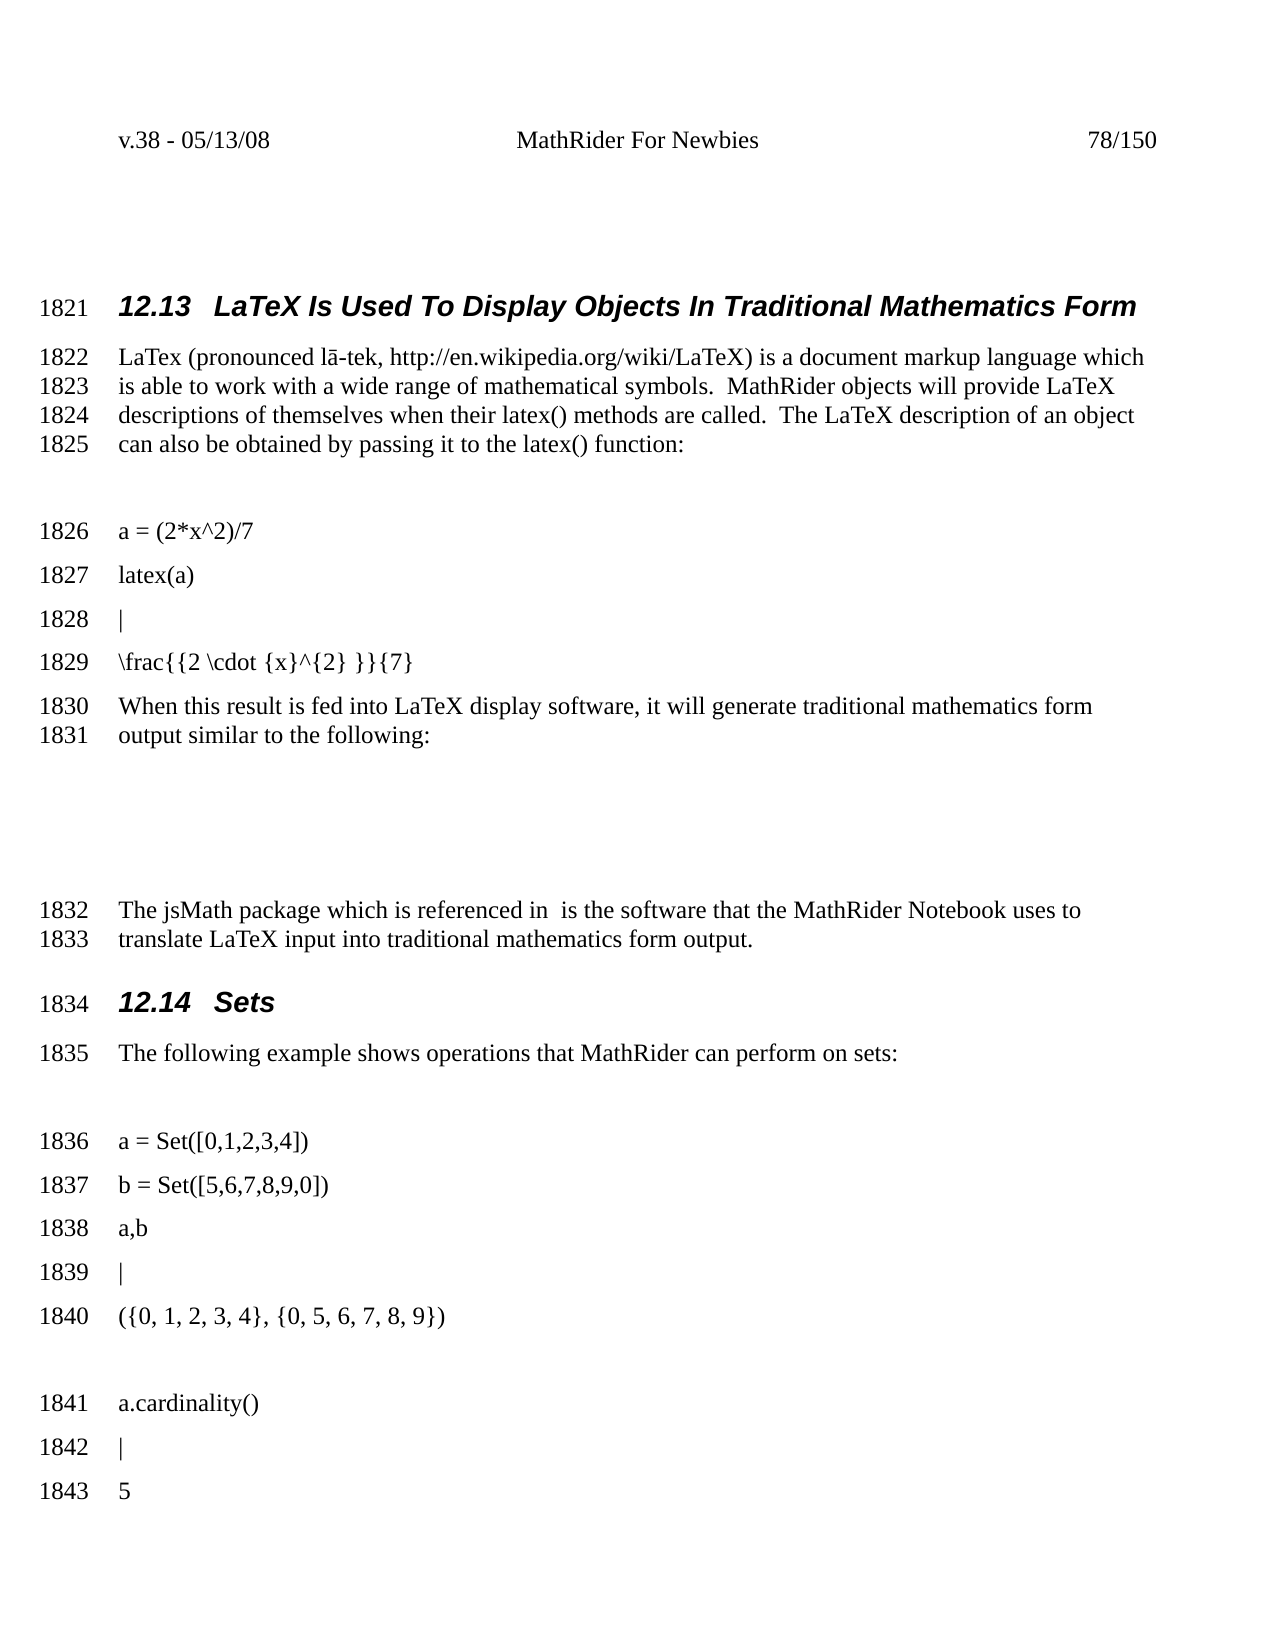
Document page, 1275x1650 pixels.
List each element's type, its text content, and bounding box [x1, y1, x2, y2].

text | [118, 1257, 1157, 1286]
text a = (2*x^2)/7 [118, 516, 1157, 545]
subtitle Sets [118, 985, 1157, 1018]
text a.cardinality() [118, 1388, 1157, 1417]
text a,b [118, 1213, 1157, 1242]
text b = Set([5,6,7,8,9,0]) [118, 1170, 1157, 1198]
text LaTex (pronounced lā-tek, http://en.wikipedia.org/wiki/LaTeX) is a document markup language which is able to work with a wide range of mathematical symbols. MathRider objects will provide LaTeX descriptions of themselves when their latex() methods are called. The LaTeX description of an object can also be obtained by passing it to the latex() function: [118, 342, 1157, 457]
subtitle LaTeX Is Used To Display Objects In Traditional Mathematics Form [118, 289, 1157, 322]
text ({0, 1, 2, 3, 4}, {0, 5, 6, 7, 8, 9}) [118, 1301, 1157, 1330]
text | [118, 1432, 1157, 1461]
text When this result is fed into LaTeX display software, it will generate traditional mathematics form output similar to the following: [118, 691, 1157, 749]
text The following example shows operations that MathRider can perform on sets: [118, 1038, 1157, 1067]
text latex(a) [118, 560, 1157, 589]
text a = Set([0,1,2,3,4]) [118, 1126, 1157, 1155]
text | [118, 604, 1157, 632]
text 5 [118, 1476, 1157, 1505]
text \frac{{2 \cdot {x}^{2} }}{7} [118, 647, 1157, 676]
text The jsMath package which is referenced in is the software that the MathRider Notebook uses to translate LaTeX input into traditional mathematics form output. [118, 895, 1157, 952]
